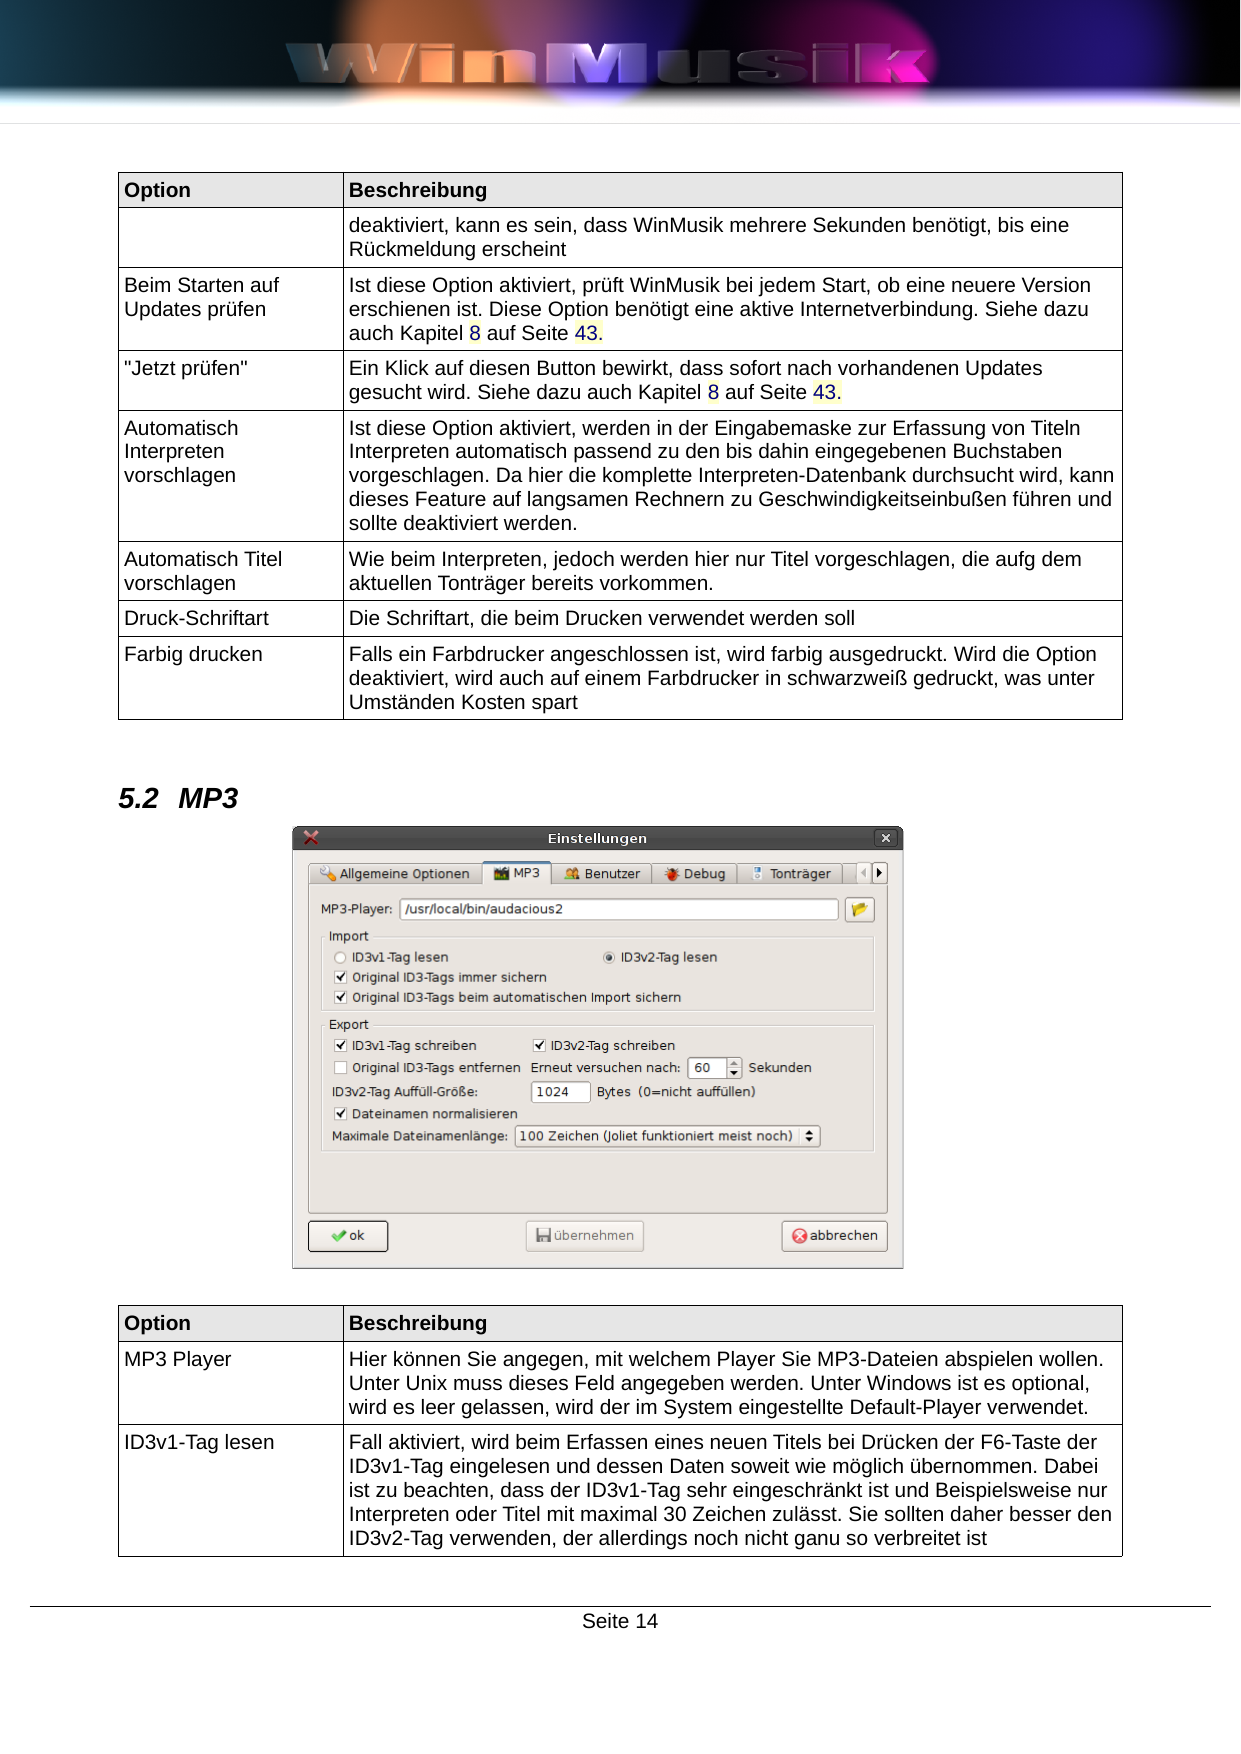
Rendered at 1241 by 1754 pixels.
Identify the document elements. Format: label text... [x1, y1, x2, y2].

table_cell Druck-Schriftart [119, 601, 343, 636]
table_header Option [119, 1306, 343, 1341]
table_cell Hier können Sie angegen, mit welchem Player Sie MP3-Dateien abspielen wollen. Unter Unix muss dieses Feld angegeben werden. Unter Windows ist es optional, wird es leer gelassen, wird der im System eingestellte Default-Player verwendet. [344, 1342, 1122, 1424]
table_cell ID3v1-Tag lesen [119, 1425, 343, 1556]
table_cell Fall aktiviert, wird beim Erfassen eines neuen Titels bei Drücken der F6-Taste der ID3v1-Tag eingelesen und dessen Daten soweit wie möglich übernommen. Dabei ist zu beachten, dass der ID3v1-Tag sehr eingeschränkt ist und Beispielsweise nur Interpreten oder Titel mit maximal 30 Zeichen zulässt. Sie sollten daher besser den ID3v2-Tag verwenden, der allerdings noch nicht ganu so verbreitet ist [344, 1425, 1122, 1556]
table_cell Die Schriftart, die beim Drucken verwendet werden soll [344, 601, 1122, 636]
table_cell Wie beim Interpreten, jedoch werden hier nur Titel vorgeschlagen, die aufg dem aktuellen Tonträger bereits vorkommen. [344, 542, 1122, 600]
table_cell Automatisch Interpreten vorschlagen [119, 411, 343, 541]
table_cell Falls ein Farbdrucker angeschlossen ist, wird farbig ausgedruckt. Wird die Option deaktiviert, wird auch auf einem Farbdrucker in schwarzweiß gedruckt, was unter Umständen Kosten spart [344, 637, 1122, 719]
table_header Option [119, 173, 343, 207]
table_cell Ein Klick auf diesen Button bewirkt, dass sofort nach vorhandenen Updates gesucht wird. Siehe dazu auch Kapitel 8 auf Seite 42. [344, 351, 1122, 409]
table_cell Ist diese Option aktiviert, werden in der Eingabemaske zur Erfassung von Titeln Interpreten automatisch passend zu den bis dahin eingegebenen Buchstaben vorgeschlagen. Da hier die komplette Interpreten-Datenbank durchsucht wird, kann dieses Feature auf langsamen Rechnern zu Geschwindigkeitseinbußen führen und sollte deaktiviert werden. [344, 411, 1122, 541]
table_cell Beim Starten auf Updates prüfen [119, 268, 343, 350]
table_cell MP3 Player [119, 1342, 343, 1424]
picture [292, 826, 904, 1269]
table_header Beschreibung [344, 173, 1122, 207]
table_cell Farbig drucken [119, 637, 343, 719]
table_cell Ist diese Option aktiviert, prüft WinMusik bei jedem Start, ob eine neuere Version erschienen ist. Diese Option benötigt eine aktive Internetverbindung. Siehe dazu auch Kapitel 8 auf Seite 42. [344, 268, 1122, 350]
table_header Beschreibung [344, 1306, 1122, 1341]
table_cell deaktiviert, kann es sein, dass WinMusik mehrere Sekunden benötigt, bis eine Rückmeldung erscheint [344, 208, 1122, 267]
table_cell [119, 208, 343, 267]
subtitle MP3 [118, 781, 1122, 814]
table_cell "Jetzt prüfen" [119, 351, 343, 409]
table_cell Automatisch Titel vorschlagen [119, 542, 343, 600]
